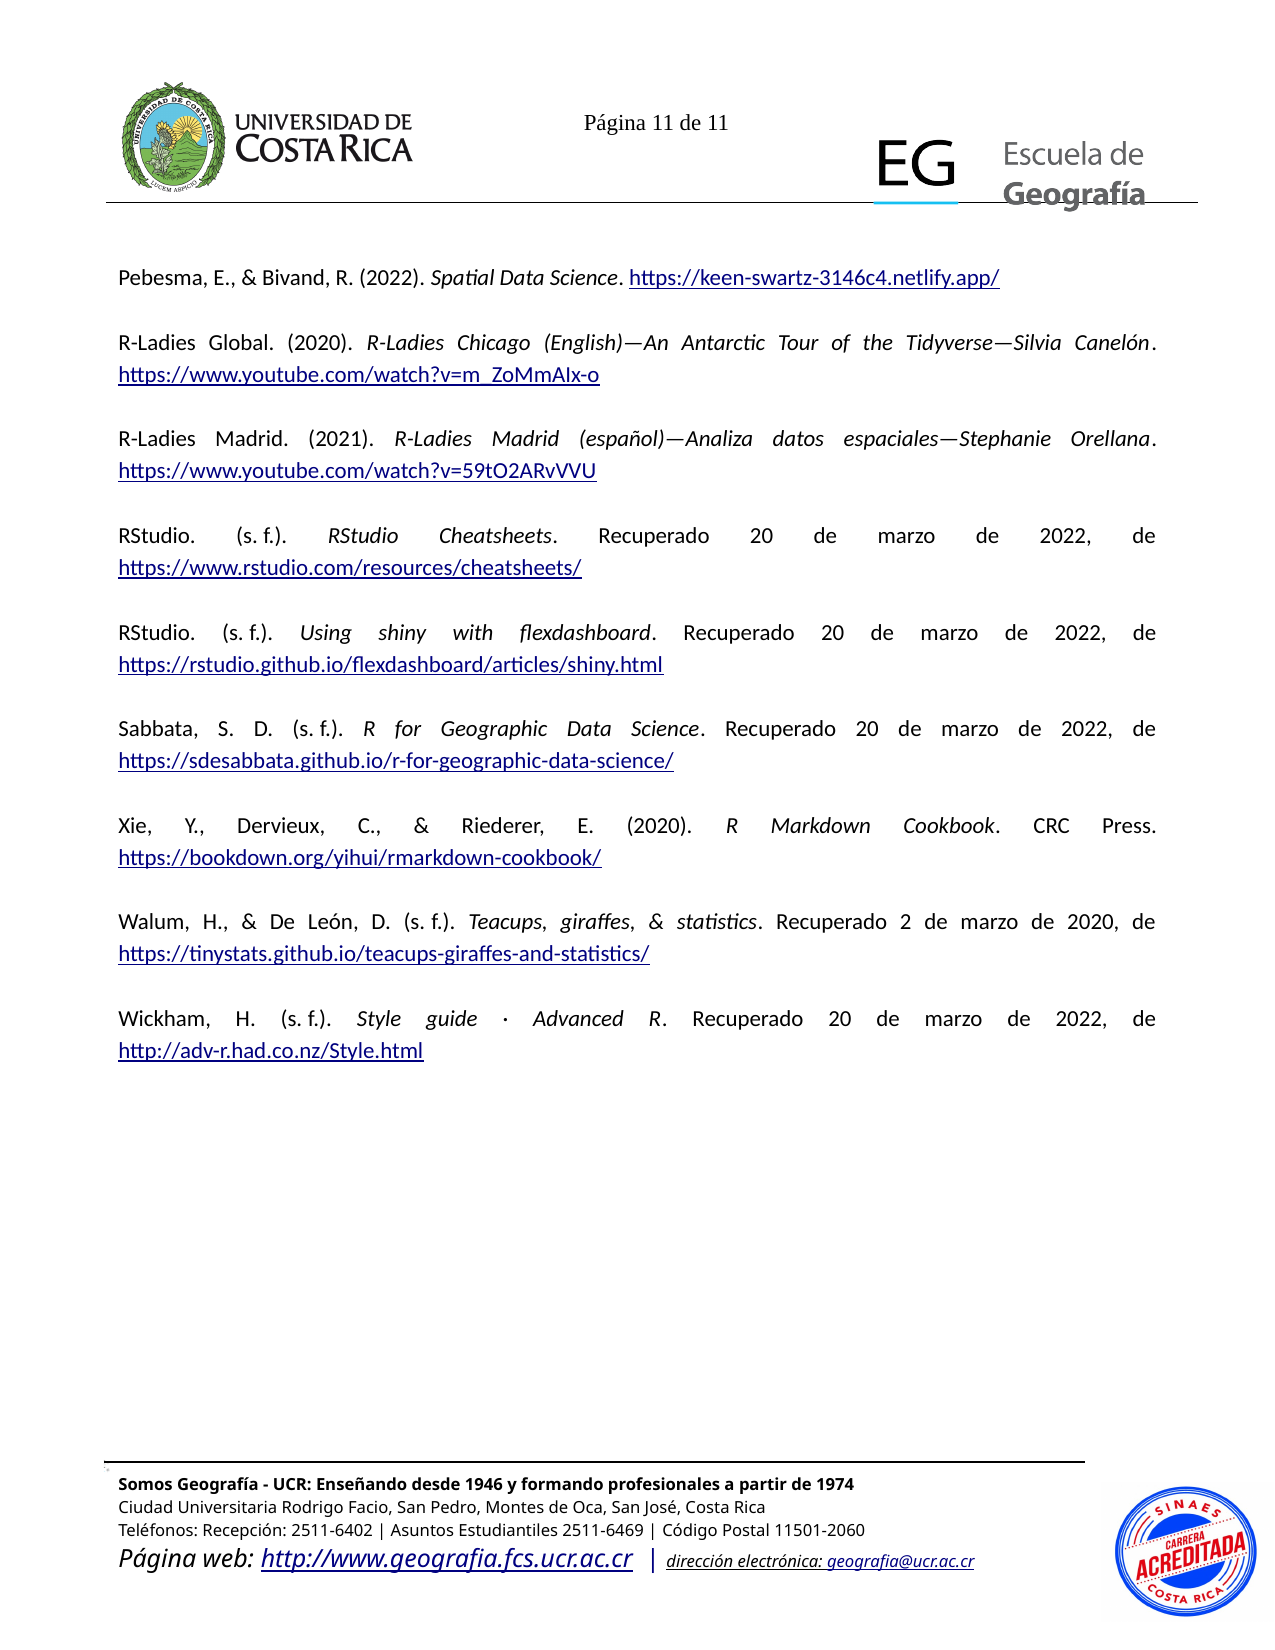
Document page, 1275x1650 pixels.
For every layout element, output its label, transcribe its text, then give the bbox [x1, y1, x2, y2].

text Pebesma, E., & Bivand, R. (2022). Spatial Data Science. https://keen-swartz-3146c4.netlify.app/ [118, 263, 1157, 292]
picture [1101, 1482, 1274, 1622]
text Sabbata, S. D. (s. f.). R for Geographic Data Science. Recuperado 20 de marzo de 2022, de https://sdesabbata.github.io/r-for-geographic-data-science/ [118, 714, 1157, 774]
text RStudio. (s. f.). RStudio Cheatsheets. Recuperado 20 de marzo de 2022, de https://www.rstudio.com/resources/cheatsheets/ [118, 521, 1157, 581]
text R-Ladies Madrid. (2021). R-Ladies Madrid (español)—Analiza datos espaciales—Stephanie Orellana. https://www.youtube.com/watch?v=59tO2ARvVVU [118, 424, 1157, 485]
text R-Ladies Global. (2020). R-Ladies Chicago (English)—An Antarctic Tour of the Tidyverse—Silvia Canelón. https://www.youtube.com/watch?v=m_ZoMmAIx-o [118, 328, 1157, 388]
picture [849, 96, 1169, 247]
picture [103, 1462, 110, 1479]
text Wickham, H. (s. f.). Style guide · Advanced R. Recuperado 20 de marzo de 2022, de http://adv-r.had.co.nz/Style.html [118, 1004, 1157, 1064]
text Xie, Y., Dervieux, C., & Riederer, E. (2020). R Markdown Cookbook. CRC Press. https://bookdown.org/yihui/rmarkdown-cookbook/ [118, 811, 1157, 871]
text RStudio. (s. f.). Using shiny with flexdashboard. Recuperado 20 de marzo de 2022, de https://rstudio.github.io/flexdashboard/articles/shiny.html [118, 618, 1157, 678]
text Walum, H., & De León, D. (s. f.). Teacups, giraffes, & statistics. Recuperado 2 de marzo de 2020, de https://tinystats.github.io/teacups-giraffes-and-statistics/ [118, 907, 1157, 967]
picture [103, 1452, 110, 1461]
picture [118, 76, 417, 197]
